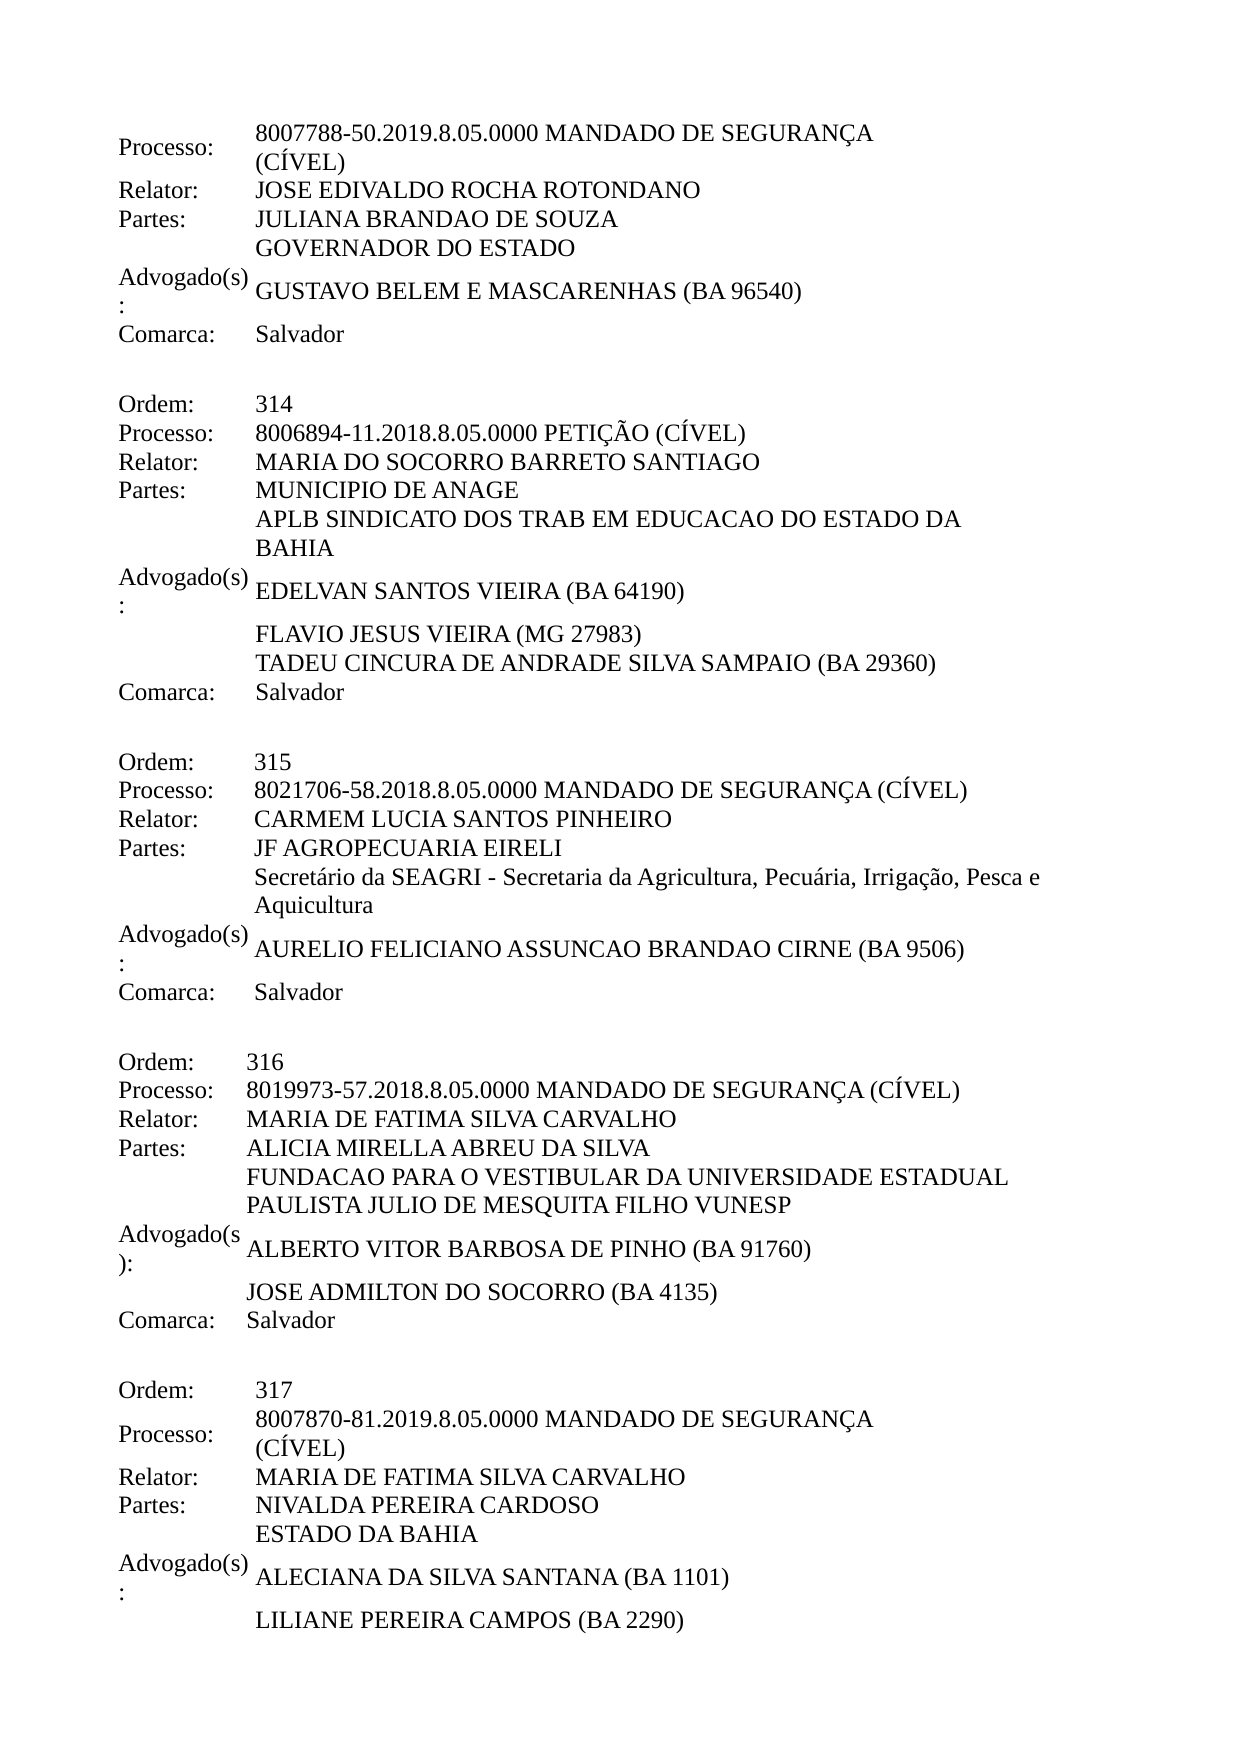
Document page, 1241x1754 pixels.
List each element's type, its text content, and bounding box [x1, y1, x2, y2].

table_cell JOSE ADMILTON DO SOCORRO (BA 4135) [246, 1277, 1122, 1306]
table_header 317 [255, 1376, 969, 1404]
table_cell Processo: [118, 1076, 246, 1104]
table_cell Advogado(s): [118, 919, 254, 977]
table_cell EDELVAN SANTOS VIEIRA (BA 64190) [255, 562, 1044, 619]
table_cell 8007788-50.2019.8.05.0000 MANDADO DE SEGURANÇA (CÍVEL) [255, 118, 969, 176]
table_cell Partes: [118, 204, 255, 233]
table_cell FUNDACAO PARA O VESTIBULAR DA UNIVERSIDADE ESTADUAL PAULISTA JULIO DE MESQUITA FILHO VUNESP [246, 1162, 1122, 1219]
table_cell [118, 862, 254, 919]
table_cell JULIANA BRANDAO DE SOUZA [255, 204, 969, 233]
table_cell [118, 504, 255, 562]
table_cell Relator: [118, 1104, 246, 1133]
table_cell Comarca: [118, 677, 255, 706]
table_cell Salvador [255, 319, 969, 348]
table_header 314 [255, 389, 1044, 418]
table_header Ordem: [118, 1376, 255, 1404]
table_cell Partes: [118, 1491, 255, 1519]
table_cell [118, 233, 255, 262]
table_cell Processo: [118, 1404, 255, 1462]
table_cell Advogado(s): [118, 562, 255, 619]
table_cell 8021706-58.2018.8.05.0000 MANDADO DE SEGURANÇA (CÍVEL) [254, 776, 1122, 804]
table_header Ordem: [118, 389, 255, 418]
table_cell Salvador [255, 677, 1044, 706]
table_cell NIVALDA PEREIRA CARDOSO [255, 1491, 969, 1519]
table_cell ALECIANA DA SILVA SANTANA (BA 1101) [255, 1548, 969, 1606]
table_cell FLAVIO JESUS VIEIRA (MG 27983) [255, 619, 1044, 648]
table_cell ALBERTO VITOR BARBOSA DE PINHO (BA 91760) [246, 1219, 1122, 1277]
table_cell Relator: [118, 804, 254, 833]
table_cell 8007870-81.2019.8.05.0000 MANDADO DE SEGURANÇA (CÍVEL) [255, 1404, 969, 1462]
table_cell Comarca: [118, 319, 255, 348]
table_header Ordem: [118, 747, 254, 776]
table_cell Partes: [118, 476, 255, 504]
table_cell Salvador [246, 1306, 1122, 1334]
table_cell ESTADO DA BAHIA [255, 1519, 969, 1548]
table_cell Advogado(s): [118, 1548, 255, 1606]
table_cell Relator: [118, 176, 255, 204]
table_cell Processo: [118, 776, 254, 804]
table_cell CARMEM LUCIA SANTOS PINHEIRO [254, 804, 1122, 833]
table_cell Relator: [118, 447, 255, 476]
table_cell LILIANE PEREIRA CAMPOS (BA 2290) [255, 1606, 969, 1634]
table_cell Advogado(s): [118, 1219, 246, 1277]
table_cell Secretário da SEAGRI - Secretaria da Agricultura, Pecuária, Irrigação, Pesca e Aquicultura [254, 862, 1122, 919]
table_cell Processo: [118, 118, 255, 176]
table_cell MARIA DE FATIMA SILVA CARVALHO [246, 1104, 1122, 1133]
table_cell MARIA DE FATIMA SILVA CARVALHO [255, 1462, 969, 1491]
table_cell [118, 619, 255, 648]
table_cell Partes: [118, 833, 254, 862]
table_cell Relator: [118, 1462, 255, 1491]
table_cell ALICIA MIRELLA ABREU DA SILVA [246, 1133, 1122, 1162]
table_cell Salvador [254, 977, 1122, 1006]
table_cell [118, 1519, 255, 1548]
table_cell JF AGROPECUARIA EIRELI [254, 833, 1122, 862]
table_cell MARIA DO SOCORRO BARRETO SANTIAGO [255, 447, 1044, 476]
table_cell [118, 648, 255, 677]
table_cell Comarca: [118, 1306, 246, 1334]
table_cell Advogado(s): [118, 262, 255, 319]
table_cell [118, 1162, 246, 1219]
table_cell 8006894-11.2018.8.05.0000 PETIÇÃO (CÍVEL) [255, 418, 1044, 447]
table_cell GOVERNADOR DO ESTADO [255, 233, 969, 262]
table_cell Partes: [118, 1133, 246, 1162]
table_header 315 [254, 747, 1122, 776]
table_cell GUSTAVO BELEM E MASCARENHAS (BA 96540) [255, 262, 969, 319]
table_cell MUNICIPIO DE ANAGE [255, 476, 1044, 504]
table_cell TADEU CINCURA DE ANDRADE SILVA SAMPAIO (BA 29360) [255, 648, 1044, 677]
table_cell [118, 1277, 246, 1306]
table_header Ordem: [118, 1047, 246, 1076]
table_cell APLB SINDICATO DOS TRAB EM EDUCACAO DO ESTADO DA BAHIA [255, 504, 1044, 562]
table_cell 8019973-57.2018.8.05.0000 MANDADO DE SEGURANÇA (CÍVEL) [246, 1076, 1122, 1104]
table_cell JOSE EDIVALDO ROCHA ROTONDANO [255, 176, 969, 204]
table_cell Comarca: [118, 977, 254, 1006]
table_header 316 [246, 1047, 1122, 1076]
table_cell [118, 1606, 255, 1634]
table_cell Processo: [118, 418, 255, 447]
table_cell AURELIO FELICIANO ASSUNCAO BRANDAO CIRNE (BA 9506) [254, 919, 1122, 977]
